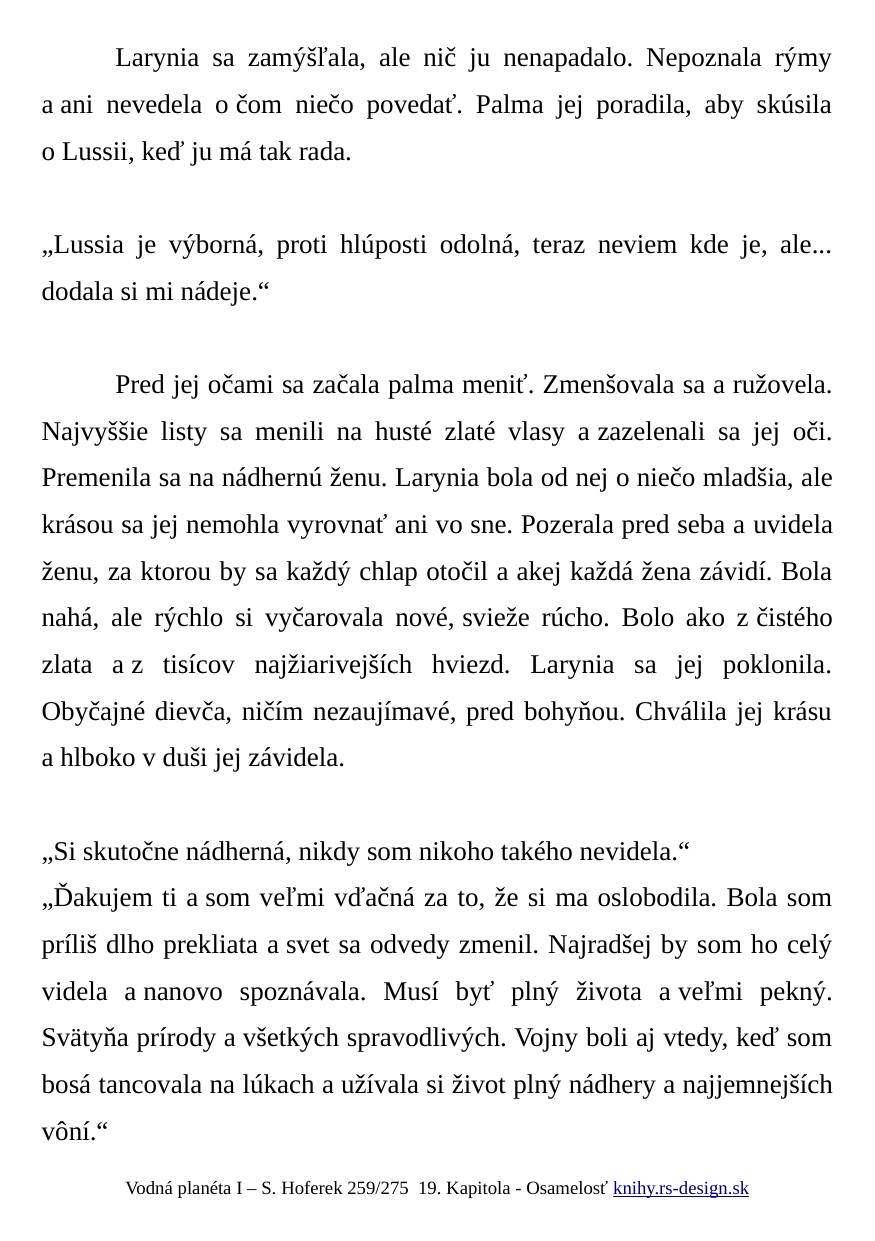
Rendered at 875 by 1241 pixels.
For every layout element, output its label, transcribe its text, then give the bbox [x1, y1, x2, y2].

text „Ďakujem ti a som veľmi vďačná za to, že si ma oslobodila. Bola som príliš dlho prekliata a svet sa odvedy zmenil. Najradšej by som ho celý videla a nanovo spoznávala. Musí byť plný života a veľmi pekný. Svätyňa prírody a všetkých spravodlivých. Vojny boli aj vtedy, keď som bosá tancovala na lúkach a užívala si život plný nádhery a najjemnejších vôní.“ [41, 881, 833, 1146]
text Larynia sa zamýšľala, ale nič ju nenapadalo. Nepoznala rýmy a ani nevedela o čom niečo povedať. Palma jej poradila, aby skúsila o Lussii, keď ju má tak rada. [41, 41, 833, 166]
text Pred jej očami sa začala palma meniť. Zmenšovala sa a ružovela. Najvyššie listy sa menili na husté zlaté vlasy a zazelenali sa jej oči. Premenila sa na nádhernú ženu. Larynia bola od nej o niečo mladšia, ale krásou sa jej nemohla vyrovnať ani vo sne. Pozerala pred seba a uvidela ženu, za ktorou by sa každý chlap otočil a akej každá žena závidí. Bola nahá, ale rýchlo si vyčarovala nové, svieže rúcho. Bolo ako z čistého zlata a z tisícov najžiarivejších hviezd. Larynia sa jej poklonila. Obyčajné dievča, ničím nezaujímavé, pred bohyňou. Chválila jej krásu a hlboko v duši jej závidela. [41, 368, 833, 772]
text „Si skutočne nádherná, nikdy som nikoho takého nevidela.“ [41, 835, 833, 866]
text „Lussia je výborná, proti hlúposti odolná, teraz neviem kde je, ale... dodala si mi nádeje.“ [41, 228, 833, 306]
